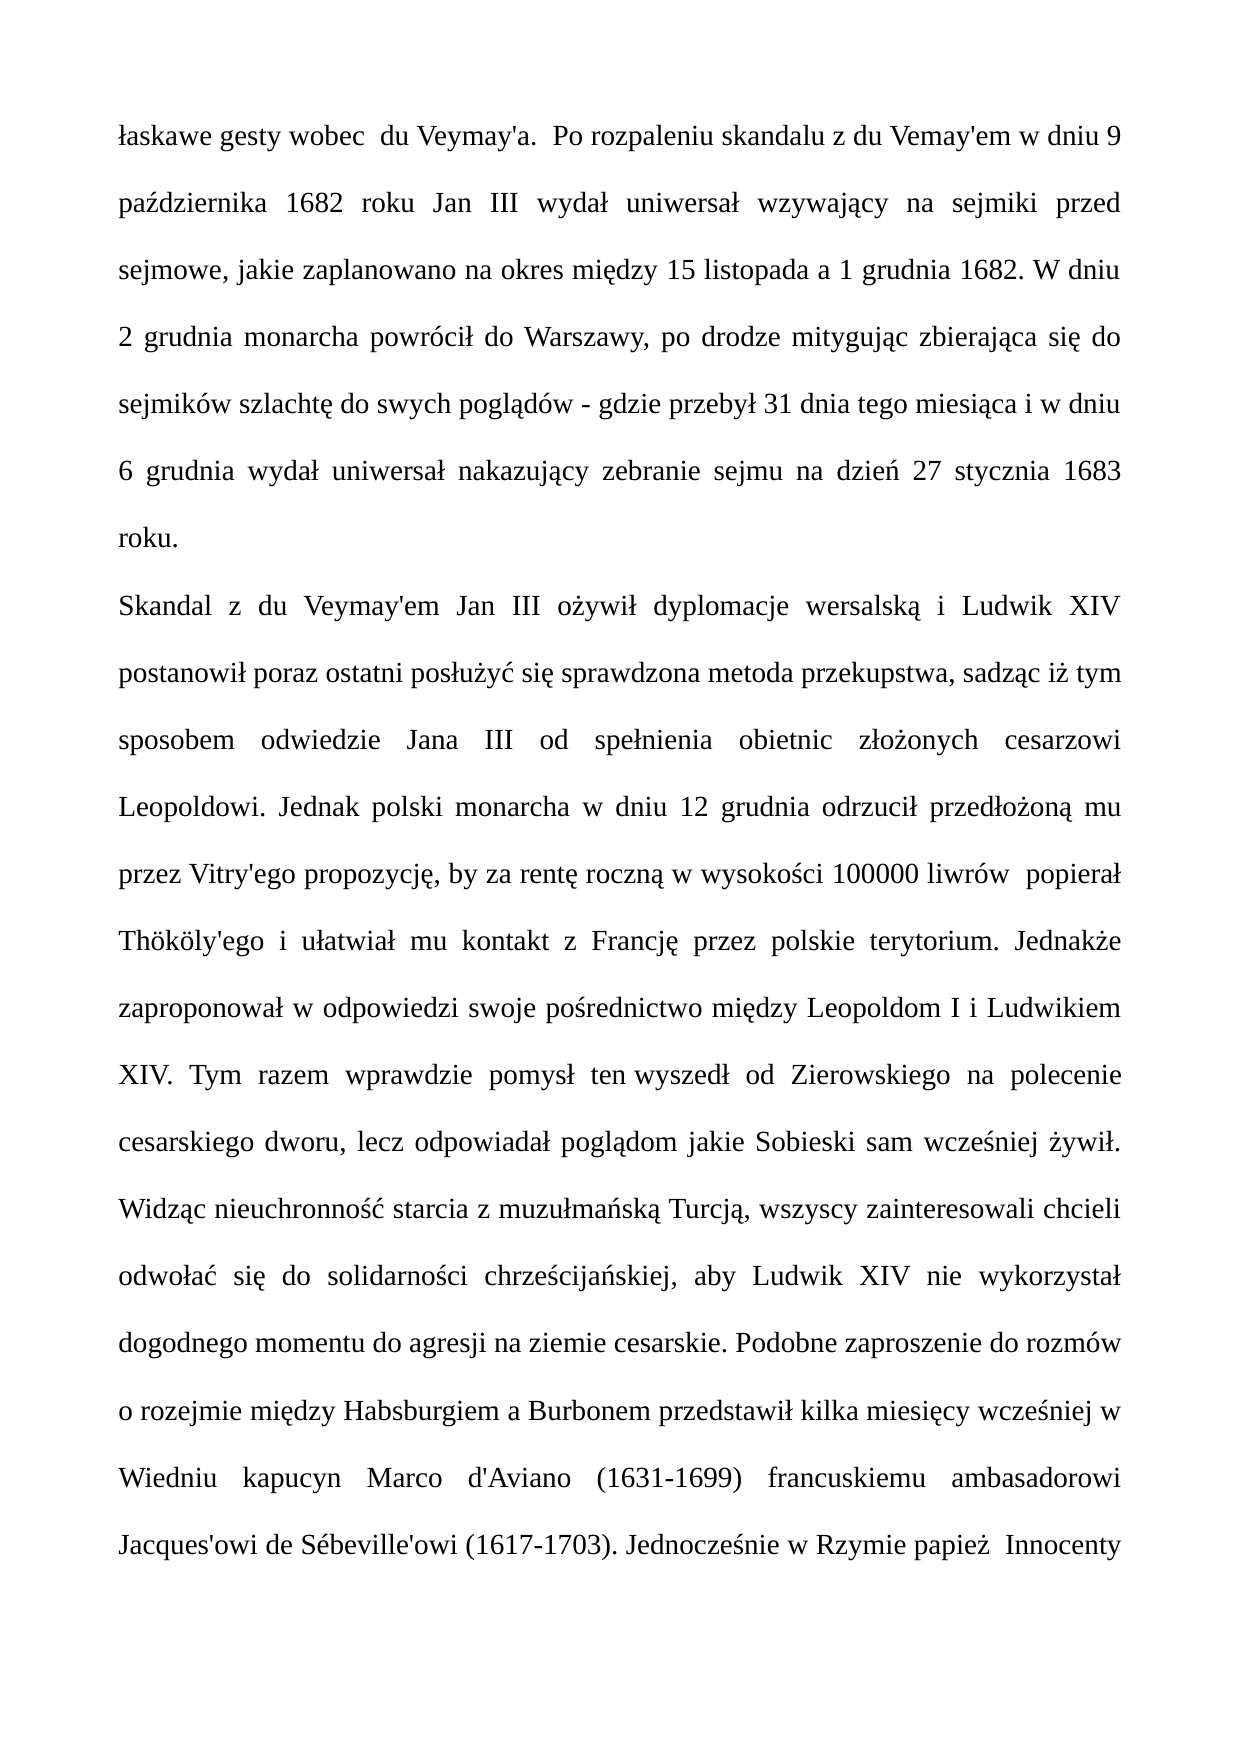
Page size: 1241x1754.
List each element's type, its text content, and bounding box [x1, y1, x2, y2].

text Skandal z du Veymay'em Jan III ożywił dyplomacje wersalską i Ludwik XIV postanowił poraz ostatni posłużyć się sprawdzona metoda przekupstwa, sadząc iż tym sposobem odwiedzie Jana III od spełnienia obietnic złożonych cesarzowi Leopoldowi. Jednak polski monarcha w dniu 12 grudnia odrzucił przedłożoną mu przez Vitry'ego propozycję, by za rentę roczną w wysokości 100000 liwrów popierał Thököly'ego i ułatwiał mu kontakt z Francję przez polskie terytorium. Jednakże zaproponował w odpowiedzi swoje pośrednictwo między Leopoldom I i Ludwikiem XIV. Tym razem wprawdzie pomysł ten wyszedł od Zierowskiego na polecenie cesarskiego dworu, lecz odpowiadał poglądom jakie Sobieski sam wcześniej żywił. Widząc nieuchronność starcia z muzułmańską Turcją, wszyscy zainteresowali chcieli odwołać się do solidarności chrześcijańskiej, aby Ludwik XIV nie wykorzystał dogodnego momentu do agresji na ziemie cesarskie. Podobne zaproszenie do rozmów o rozejmie między Habsburgiem a Burbonem przedstawił kilka miesięcy wcześniej w Wiedniu kapucyn Marco d'Aviano (1631-1699) francuskiemu ambasadorowi Jacques'owi de Sébeville'owi (1617-1703). Jednocześnie w Rzymie papież Innocenty [118, 588, 1122, 1560]
text łaskawe gesty wobec du Veymay'a. Po rozpaleniu skandalu z du Vemay'em w dniu 9 października 1682 roku Jan III wydał uniwersał wzywający na sejmiki przed sejmowe, jakie zaplanowano na okres między 15 listopada a 1 grudnia 1682. W dniu 2 grudnia monarcha powrócił do Warszawy, po drodze mitygując zbierająca się do sejmików szlachtę do swych poglądów - gdzie przebył 31 dnia tego miesiąca i w dniu 6 grudnia wydał uniwersał nakazujący zebranie sejmu na dzień 27 stycznia 1683 roku. [118, 118, 1122, 554]
